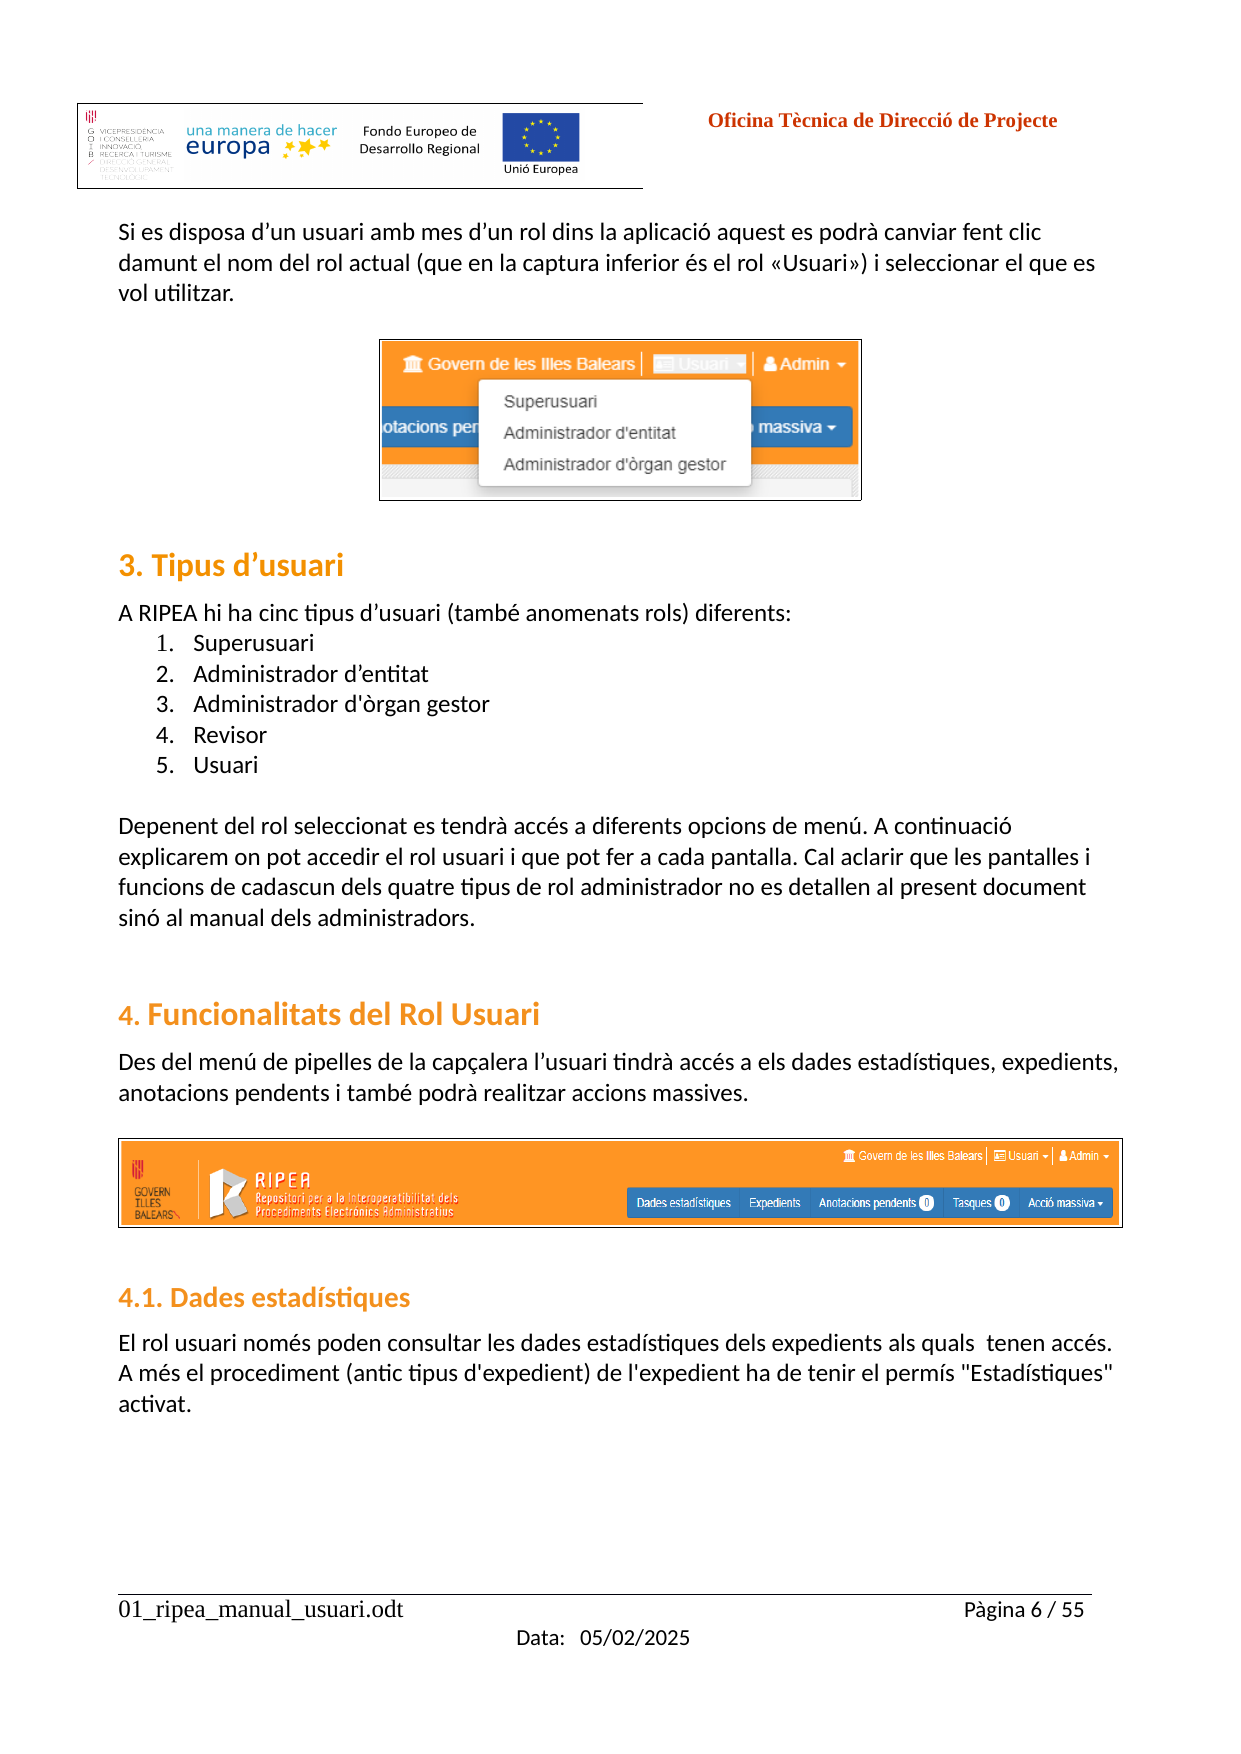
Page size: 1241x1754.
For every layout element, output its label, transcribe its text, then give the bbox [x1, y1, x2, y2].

list Administrador d’entitat [156, 658, 1122, 688]
list Superusuari [156, 627, 1122, 658]
list Revisor [156, 719, 1122, 749]
picture [82, 108, 178, 182]
text Depenent del rol seleccionat es tendrà accés a diferents opcions de menú. A continuació explicarem on pot accedir el rol usuari i que pot fer a cada pantalla. Cal aclarir que les pantalles i funcions de cadascun dels quatre tipus de rol administrador no es detallen al present document sinó al manual dels administradors. [118, 810, 1122, 932]
list Administrador d'òrgan gestor [156, 688, 1122, 719]
text El rol usuari només poden consultar les dades estadístiques dels expedients als quals tenen accés. A més el procediment (antic tipus d'expedient) de l'expedient ha de tenir el permís "Estadístiques" activat. [118, 1327, 1122, 1418]
picture [184, 108, 585, 182]
text A RIPEA hi ha cinc tipus d’usuari (també anomenats rols) diferents: [118, 597, 1122, 627]
text Si es disposa d’un usuari amb mes d’un rol dins la aplicació aquest es podrà canviar fent clic damunt el nom del rol actual (que en la captura inferior és el rol «Usuari») i seleccionar el que es vol utilitzar. [118, 216, 1122, 308]
subtitle 4. Funcionalitats del Rol Usuari [118, 993, 1122, 1034]
subtitle 4.1. Dades estadístiques [118, 1279, 1122, 1314]
subtitle 3. Tipus d’usuari [118, 543, 1122, 584]
picture [121, 1141, 1119, 1225]
list Usuari [156, 749, 1122, 780]
text Des del menú de pipelles de la capçalera l’usuari tindrà accés a els dades estadístiques, expedients, anotacions pendents i també podrà realitzar accions massives. [118, 1046, 1122, 1107]
picture [381, 341, 859, 497]
